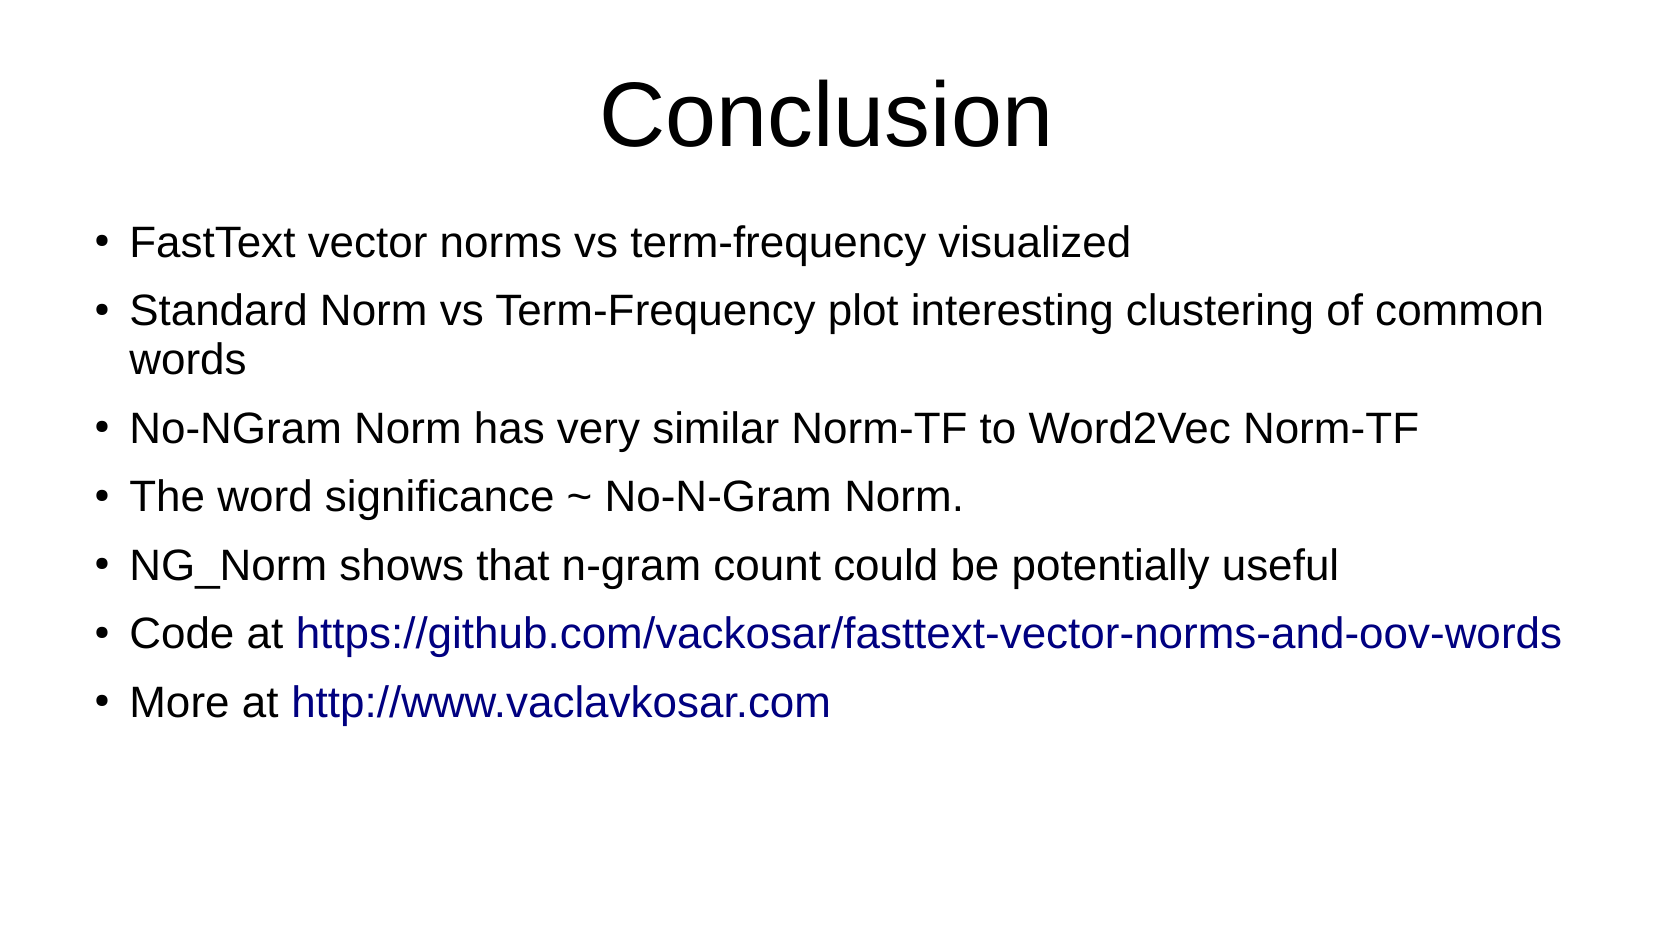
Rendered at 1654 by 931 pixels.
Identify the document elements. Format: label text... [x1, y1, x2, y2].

title Conclusion [82, 37, 1571, 193]
list FastText vector norms vs term-frequency visualized Standard Norm vs Term-Frequency plot interesting clustering of common words No-NGram Norm has very similar Norm-TF to Word2Vec Norm-TF The word significance ~ No-N-Gram Norm. NG_Norm shows that n-gram count could be potentially useful Code at https://github.com/vackosar/fasttext-vector-norms-and-oov-words More at http://www.vaclavkosar.com [82, 217, 1571, 758]
